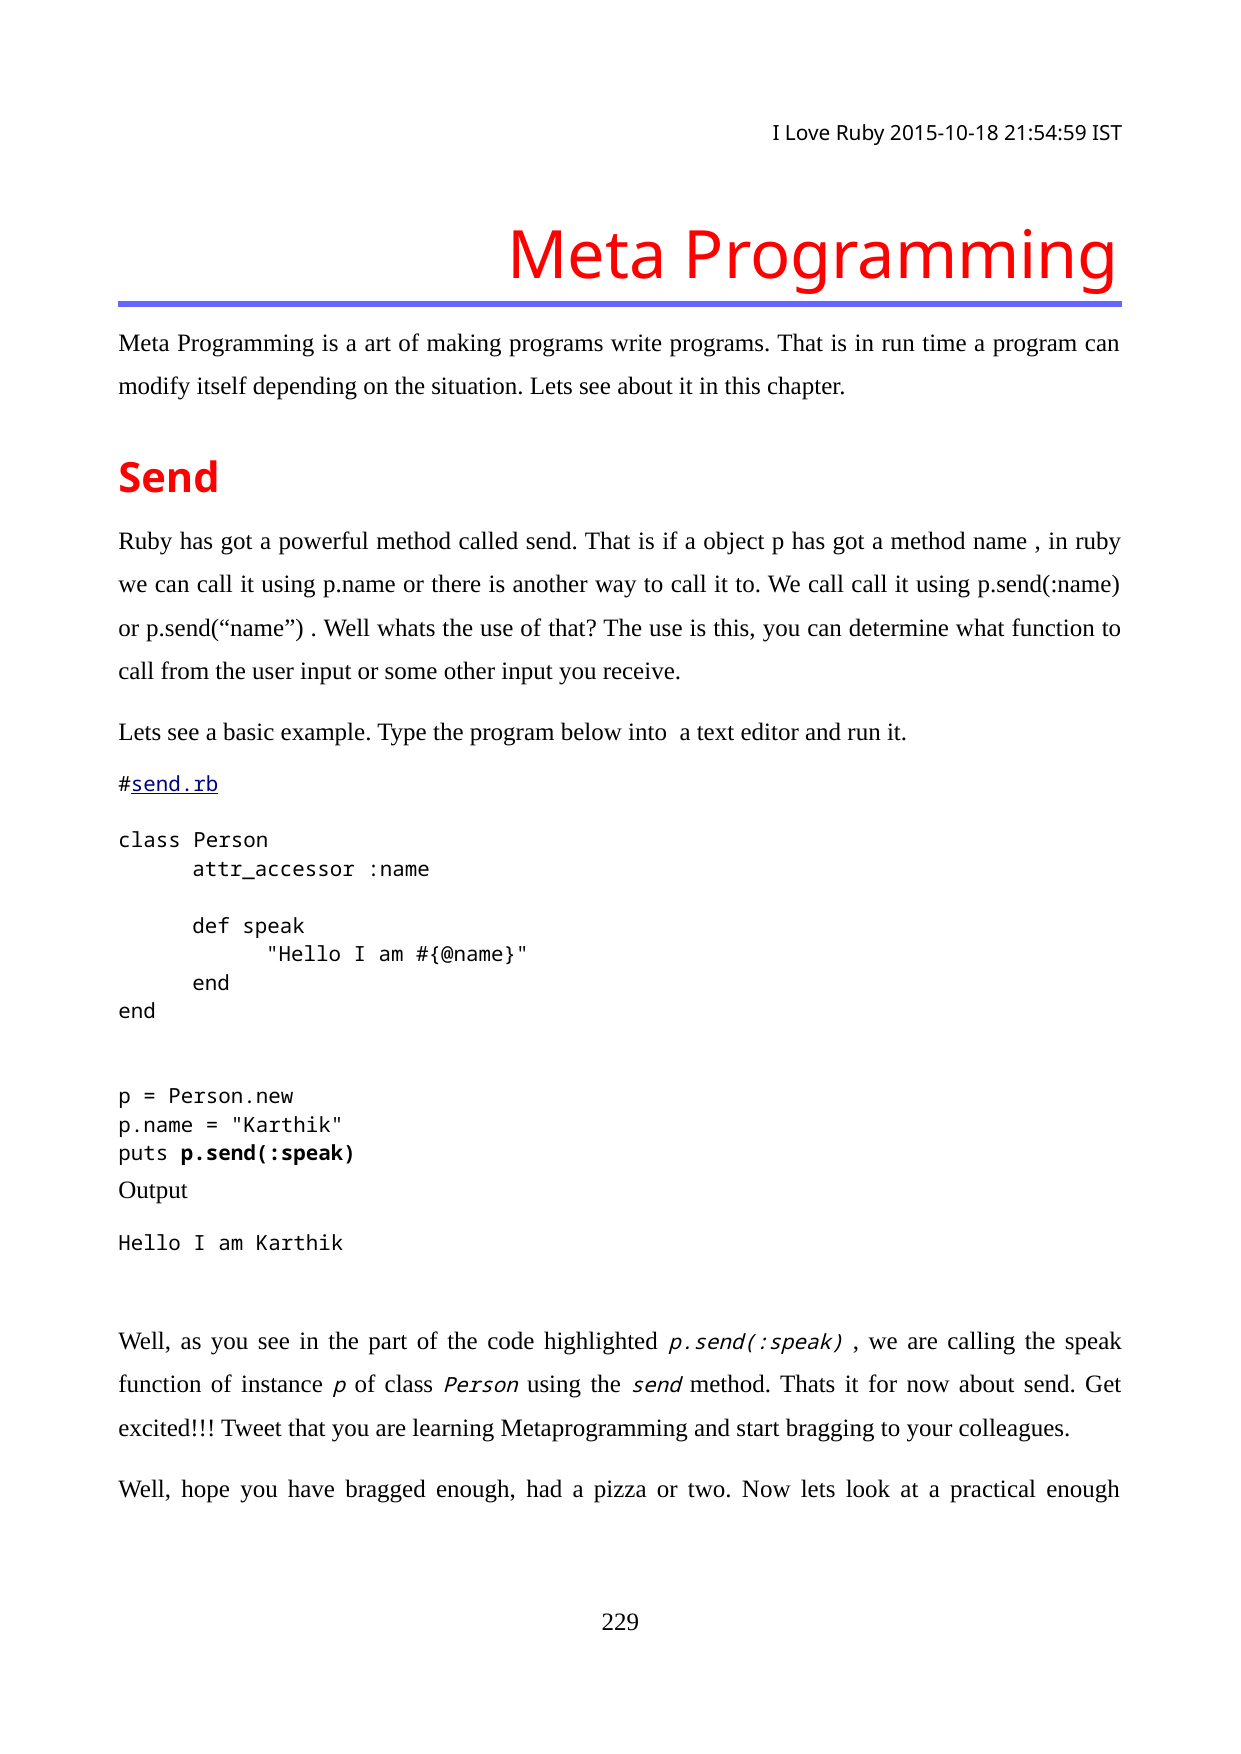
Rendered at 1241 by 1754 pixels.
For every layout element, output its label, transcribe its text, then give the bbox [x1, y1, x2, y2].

text puts p.send(:speak) [118, 1138, 1122, 1167]
text class Person [118, 826, 1122, 854]
text attr_accessor :name [118, 854, 1122, 882]
text Ruby has got a powerful method called send. That is if a object p has got a method name , in ruby we can call it using p.name or there is another way to call it to. We call call it using p.send(:name) or p.send(“name”) . Well whats the use of that? The use is this, you can determine what function to call from the user input or some other input you receive. [118, 526, 1122, 684]
text end [118, 996, 1122, 1024]
subtitle Send [118, 448, 1122, 505]
text Output [118, 1176, 1122, 1204]
text Well, as you see in the part of the code highlighted p.send(:speak) , we are calling the speak function of instance p of class Person using the send method. Thats it for now about send. Get excited!!! Tweet that you are learning Metaprogramming and start bragging to your colleagues. [118, 1326, 1122, 1442]
text def speak [118, 911, 1122, 939]
text Well, hope you have bragged enough, had a pizza or two. Now lets look at a practical enough [118, 1474, 1122, 1503]
text end [118, 968, 1122, 996]
subtitle Meta Programming [118, 204, 1122, 301]
text Lets see a basic example. Type the program below into a text editor and run it. [118, 717, 1122, 745]
text p.name = "Karthik" [118, 1110, 1122, 1138]
text p = Person.new [118, 1081, 1122, 1110]
text Hello I am Karthik [118, 1228, 1122, 1256]
text #send.rb [118, 769, 1122, 797]
text Meta Programming is a art of making programs write programs. That is in run time a program can modify itself depending on the situation. Lets see about it in this chapter. [118, 328, 1122, 400]
text "Hello I am #{@name}" [118, 939, 1122, 968]
